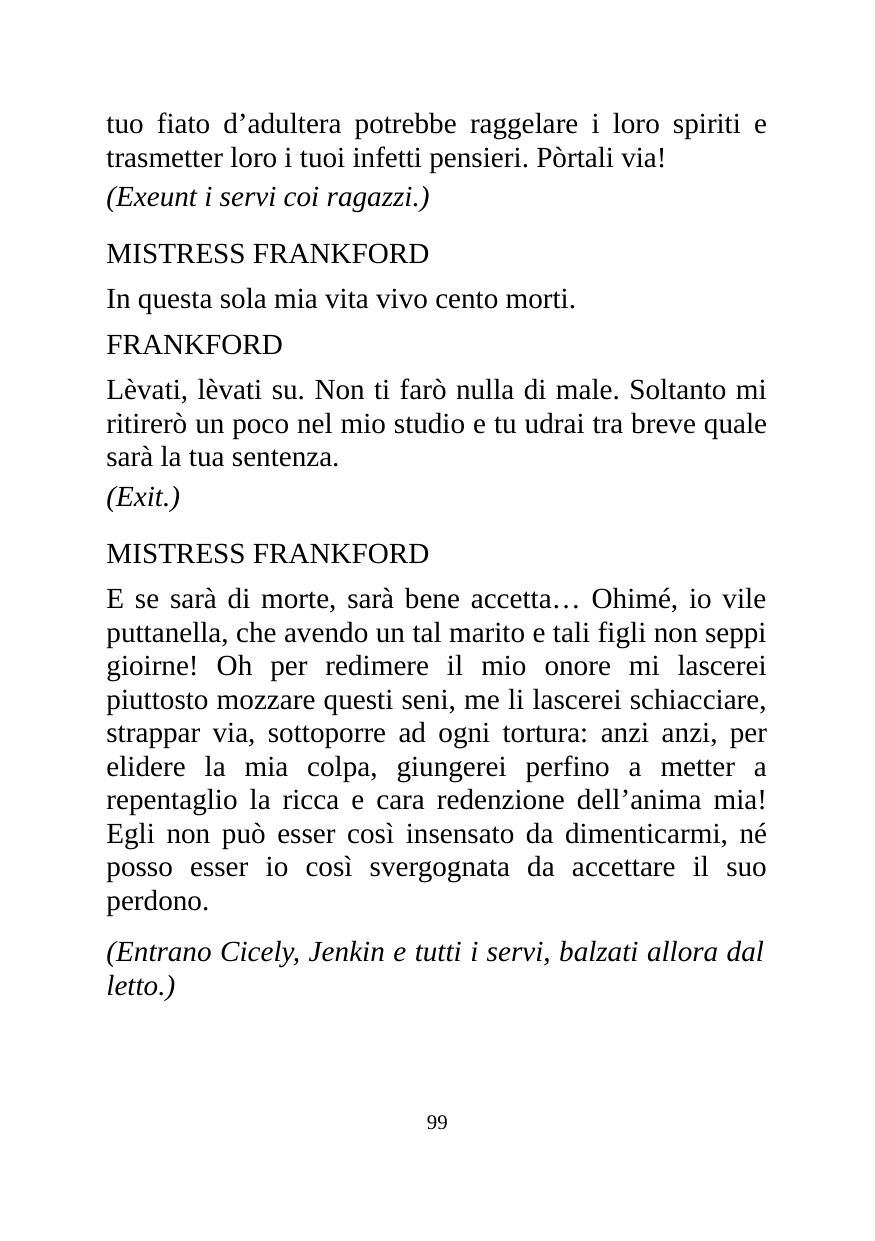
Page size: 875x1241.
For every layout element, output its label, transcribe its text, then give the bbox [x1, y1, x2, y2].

text tuo fiato d’adultera potrebbe raggelare i loro spiriti e trasmetter loro i tuoi infetti pensieri. Pòrtali via! [106, 106, 768, 173]
text MISTRESS FRANKFORD [106, 536, 768, 569]
text Lèvati, lèvati su. Non ti farò nulla di male. Soltanto mi ritirerò un poco nel mio studio e tu udrai tra breve quale sarà la tua sentenza. [106, 372, 768, 473]
text (Exit.) [106, 479, 768, 512]
text (Entrano Cicely, Jenkin e tutti i servi, balzati allora dal letto.) [106, 934, 768, 1001]
text E se sarà di morte, sarà bene accetta… Ohimé, io vile puttanella, che avendo un tal marito e tali figli non seppi gioirne! Oh per redimere il mio onore mi lascerei piuttosto mozzare questi seni, me li lascerei schiacciare, strappar via, sottoporre ad ogni tortura: anzi anzi, per elidere la mia colpa, giungerei perfino a metter a repentaglio la ricca e cara redenzione dell’anima mia! Egli non può esser così insensato da dimenticarmi, né posso esser io così svergognata da accettare il suo perdono. [106, 581, 768, 917]
text MISTRESS FRANKFORD [106, 236, 768, 270]
text In questa sola mia vita vivo cento morti. [106, 282, 768, 315]
text (Exeunt i servi coi ragazzi.) [106, 179, 768, 213]
text FRANKFORD [106, 327, 768, 361]
